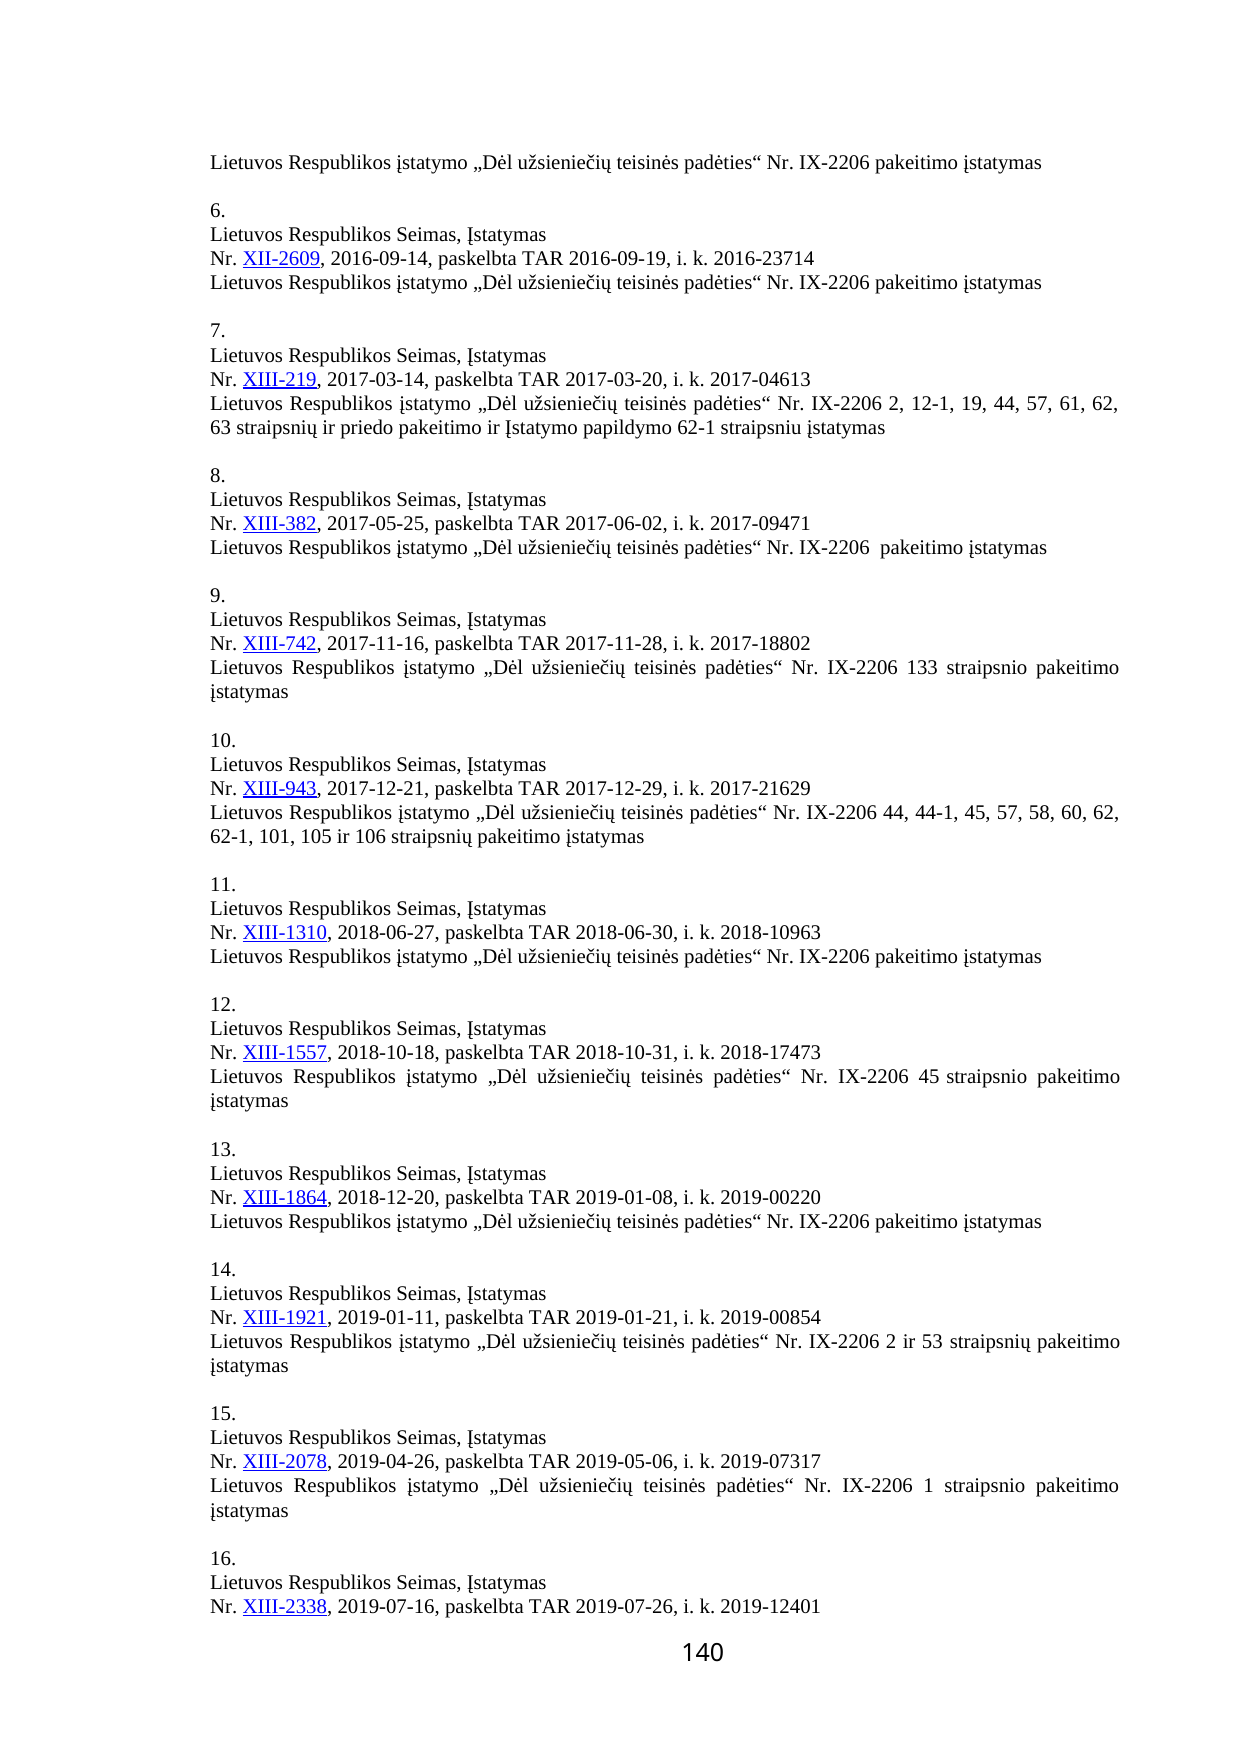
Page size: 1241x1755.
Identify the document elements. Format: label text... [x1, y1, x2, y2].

text Nr. XIII-2338, 2019-07-16, paskelbta TAR 2019-07-26, i. k. 2019-12401 [210, 1594, 1120, 1618]
text Nr. XIII-219, 2017-03-14, paskelbta TAR 2017-03-20, i. k. 2017-04613 [210, 367, 1120, 391]
text Lietuvos Respublikos įstatymo „Dėl užsieniečių teisinės padėties“ Nr. IX-2206 1 straipsnio pakeitimo įstatymas [210, 1473, 1120, 1522]
text Nr. XIII-1864, 2018-12-20, paskelbta TAR 2019-01-08, i. k. 2019-00220 [210, 1185, 1120, 1209]
text 16. [210, 1546, 1120, 1570]
text Lietuvos Respublikos įstatymo „Dėl užsieniečių teisinės padėties“ Nr. IX-2206 pakeitimo įstatymas [210, 150, 1120, 174]
text Nr. XIII-1921, 2019-01-11, paskelbta TAR 2019-01-21, i. k. 2019-00854 [210, 1305, 1120, 1329]
text 14. [210, 1257, 1120, 1281]
text Lietuvos Respublikos įstatymo „Dėl užsieniečių teisinės padėties“ Nr. IX-2206 133 straipsnio pakeitimo įstatymas [210, 655, 1120, 703]
text Nr. XIII-2078, 2019-04-26, paskelbta TAR 2019-05-06, i. k. 2019-07317 [210, 1449, 1120, 1473]
text Lietuvos Respublikos Seimas, Įstatymas [210, 342, 1120, 367]
text Nr. XIII-742, 2017-11-16, paskelbta TAR 2017-11-28, i. k. 2017-18802 [210, 631, 1120, 655]
text Lietuvos Respublikos Seimas, Įstatymas [210, 607, 1120, 631]
text Lietuvos Respublikos Seimas, Įstatymas [210, 222, 1120, 246]
text Lietuvos Respublikos Seimas, Įstatymas [210, 896, 1120, 920]
text Nr. XIII-1557, 2018-10-18, paskelbta TAR 2018-10-31, i. k. 2018-17473 [210, 1040, 1120, 1064]
text 8. [210, 463, 1120, 487]
text 10. [210, 727, 1120, 752]
text Lietuvos Respublikos Seimas, Įstatymas [210, 1161, 1120, 1185]
text 9. [210, 583, 1120, 607]
text Lietuvos Respublikos Seimas, Įstatymas [210, 752, 1120, 776]
text Lietuvos Respublikos įstatymo „Dėl užsieniečių teisinės padėties“ Nr. IX-2206 pakeitimo įstatymas [210, 270, 1120, 294]
text 7. [210, 318, 1120, 342]
text 12. [210, 992, 1120, 1016]
text Lietuvos Respublikos Seimas, Įstatymas [210, 1281, 1120, 1305]
text Nr. XIII-943, 2017-12-21, paskelbta TAR 2017-12-29, i. k. 2017-21629 [210, 776, 1120, 800]
text Lietuvos Respublikos įstatymo „Dėl užsieniečių teisinės padėties“ Nr. IX-2206 45 straipsnio pakeitimo įstatymas [210, 1064, 1120, 1112]
text Nr. XII-2609, 2016-09-14, paskelbta TAR 2016-09-19, i. k. 2016-23714 [210, 246, 1120, 270]
text Lietuvos Respublikos įstatymo „Dėl užsieniečių teisinės padėties“ Nr. IX-2206 pakeitimo įstatymas [210, 944, 1120, 968]
text Lietuvos Respublikos įstatymo „Dėl užsieniečių teisinės padėties“ Nr. IX-2206 2 ir 53 straipsnių pakeitimo įstatymas [210, 1329, 1120, 1377]
text Nr. XIII-1310, 2018-06-27, paskelbta TAR 2018-06-30, i. k. 2018-10963 [210, 920, 1120, 944]
text Lietuvos Respublikos įstatymo „Dėl užsieniečių teisinės padėties“ Nr. IX-2206 2, 12-1, 19, 44, 57, 61, 62, 63 straipsnių ir priedo pakeitimo ir Įstatymo papildymo 62-1 straipsniu įstatymas [210, 391, 1120, 439]
text Lietuvos Respublikos Seimas, Įstatymas [210, 1425, 1120, 1449]
text Lietuvos Respublikos įstatymo „Dėl užsieniečių teisinės padėties“ Nr. IX-2206 pakeitimo įstatymas [210, 535, 1120, 559]
text Lietuvos Respublikos įstatymo „Dėl užsieniečių teisinės padėties“ Nr. IX-2206 44, 44-1, 45, 57, 58, 60, 62, 62-1, 101, 105 ir 106 straipsnių pakeitimo įstatymas [210, 800, 1120, 848]
text Lietuvos Respublikos Seimas, Įstatymas [210, 1570, 1120, 1594]
text Lietuvos Respublikos įstatymo „Dėl užsieniečių teisinės padėties“ Nr. IX-2206 pakeitimo įstatymas [210, 1209, 1120, 1233]
text Lietuvos Respublikos Seimas, Įstatymas [210, 1016, 1120, 1040]
text 6. [210, 198, 1120, 222]
text Nr. XIII-382, 2017-05-25, paskelbta TAR 2017-06-02, i. k. 2017-09471 [210, 511, 1120, 535]
text 11. [210, 872, 1120, 896]
text Lietuvos Respublikos Seimas, Įstatymas [210, 487, 1120, 511]
text 13. [210, 1137, 1120, 1161]
text 15. [210, 1401, 1120, 1425]
